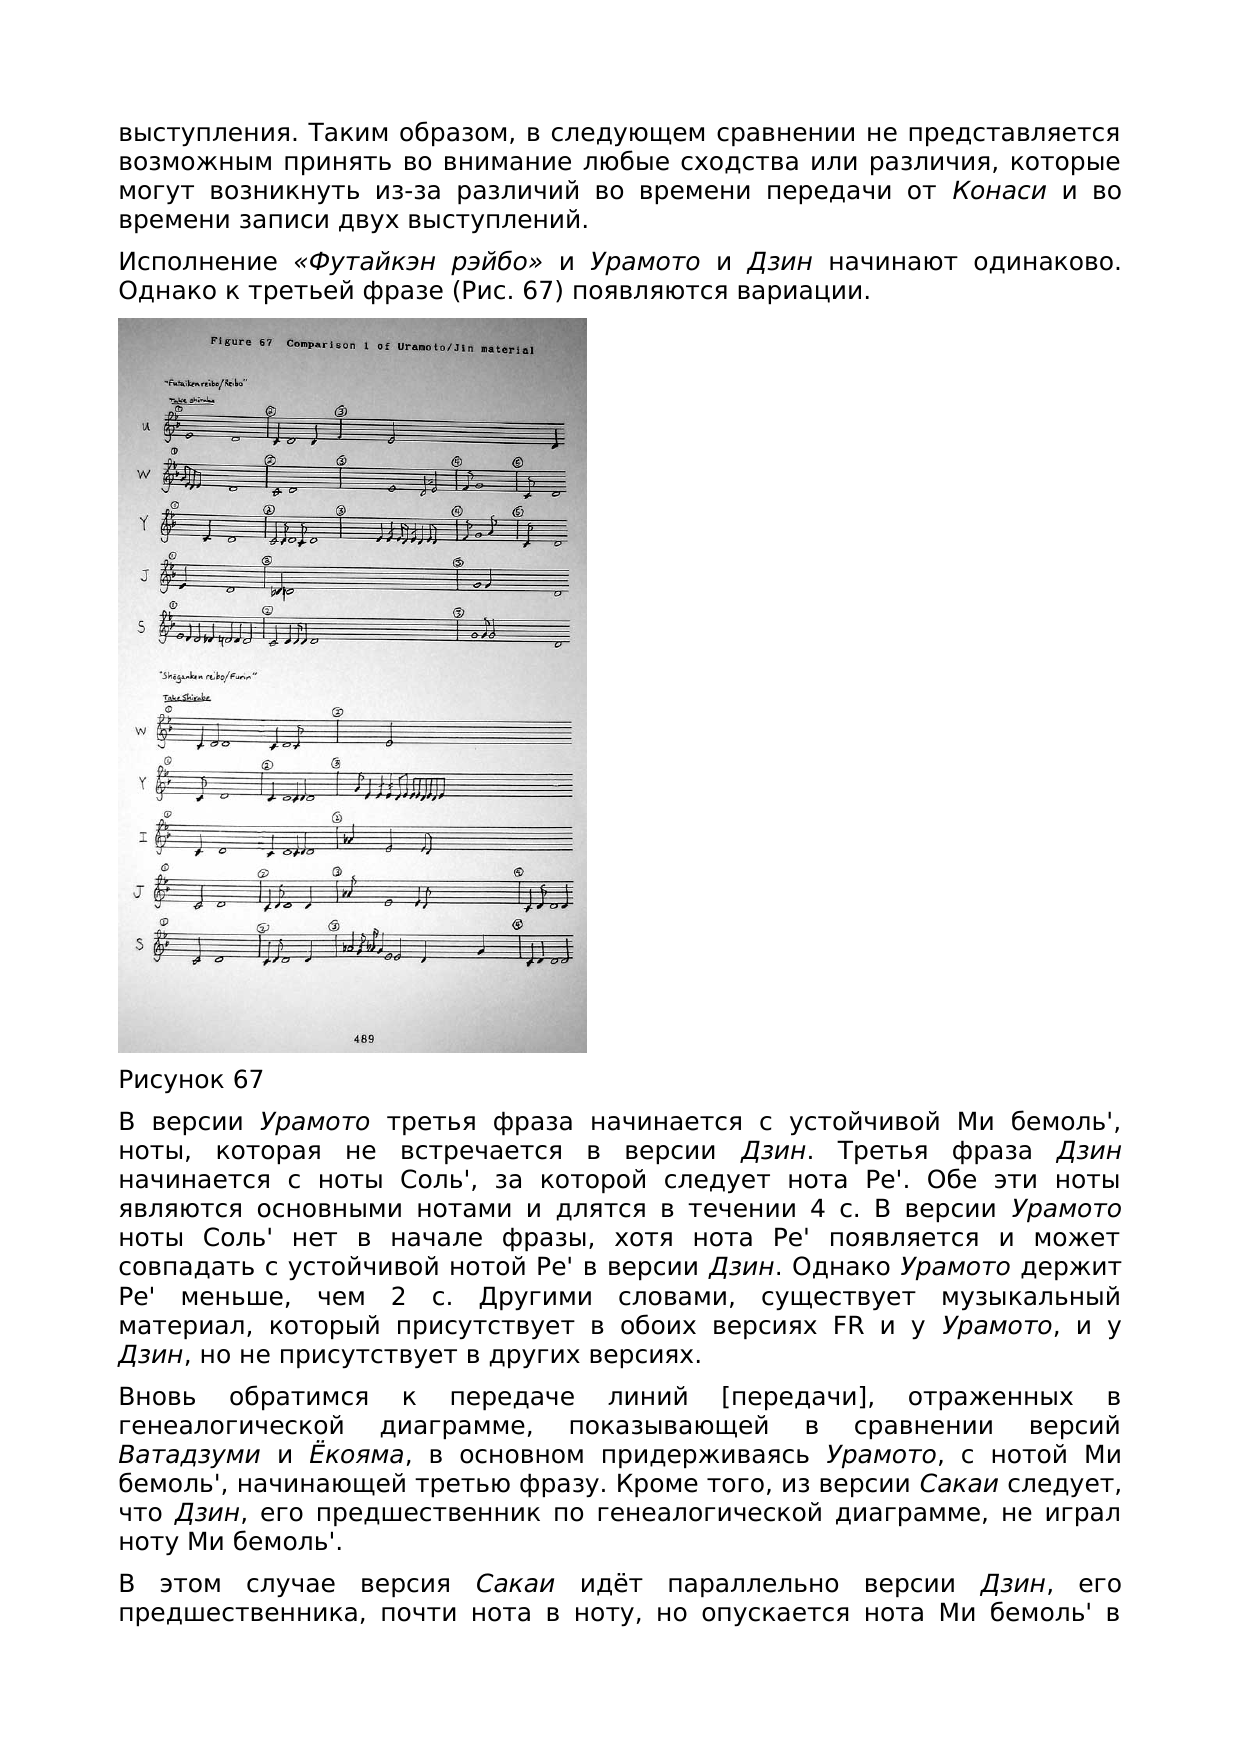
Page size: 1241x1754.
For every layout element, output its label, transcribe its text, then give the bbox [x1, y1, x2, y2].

picture [118, 318, 587, 1053]
text Рисунок 67 [118, 1065, 1122, 1094]
text В этом случае версия Сакаи идёт параллельно версии Дзин, его предшественника, почти нота в ноту, но опускается нота Ми бемоль' в [118, 1569, 1122, 1627]
text В версии Урамото третья фраза начинается с устойчивой Ми бемоль', ноты, которая не встречается в версии Дзин. Третья фраза Дзин начинается с ноты Соль', за которой следует нота Ре'. Обе эти ноты являются основными нотами и длятся в течении 4 с. В версии Урамото ноты Соль' нет в начале фразы, хотя нота Ре' появляется и может совпадать с устойчивой нотой Ре' в версии Дзин. Однако Урамото держит Ре' меньше, чем 2 с. Другими словами, существует музыкальный материал, который присутствует в обоих версиях FR и у Урамото, и у Дзин, но не присутствует в других версиях. [118, 1107, 1122, 1369]
text Вновь обратимся к передаче линий [передачи], отраженных в генеалогической диаграмме, показывающей в сравнении версий Ватадзуми и Ёкояма, в основном придерживаясь Урамото, с нотой Ми бемоль', начинающей третью фразу. Кроме того, из версии Сакаи следует, что Дзин, его предшественник по генеалогической диаграмме, не играл ноту Ми бемоль'. [118, 1382, 1122, 1557]
text Исполнение «Футайкэн рэйбо» и Урамото и Дзин начинают одинаково. Однако к третьей фразе (Рис. 67) появляются вариации. [118, 247, 1122, 306]
text выступления. Таким образом, в следующем сравнении не представляется возможным принять во внимание любые сходства или различия, которые могут возникнуть из-за различий во времени передачи от Конаси и во времени записи двух выступлений. [118, 118, 1122, 235]
